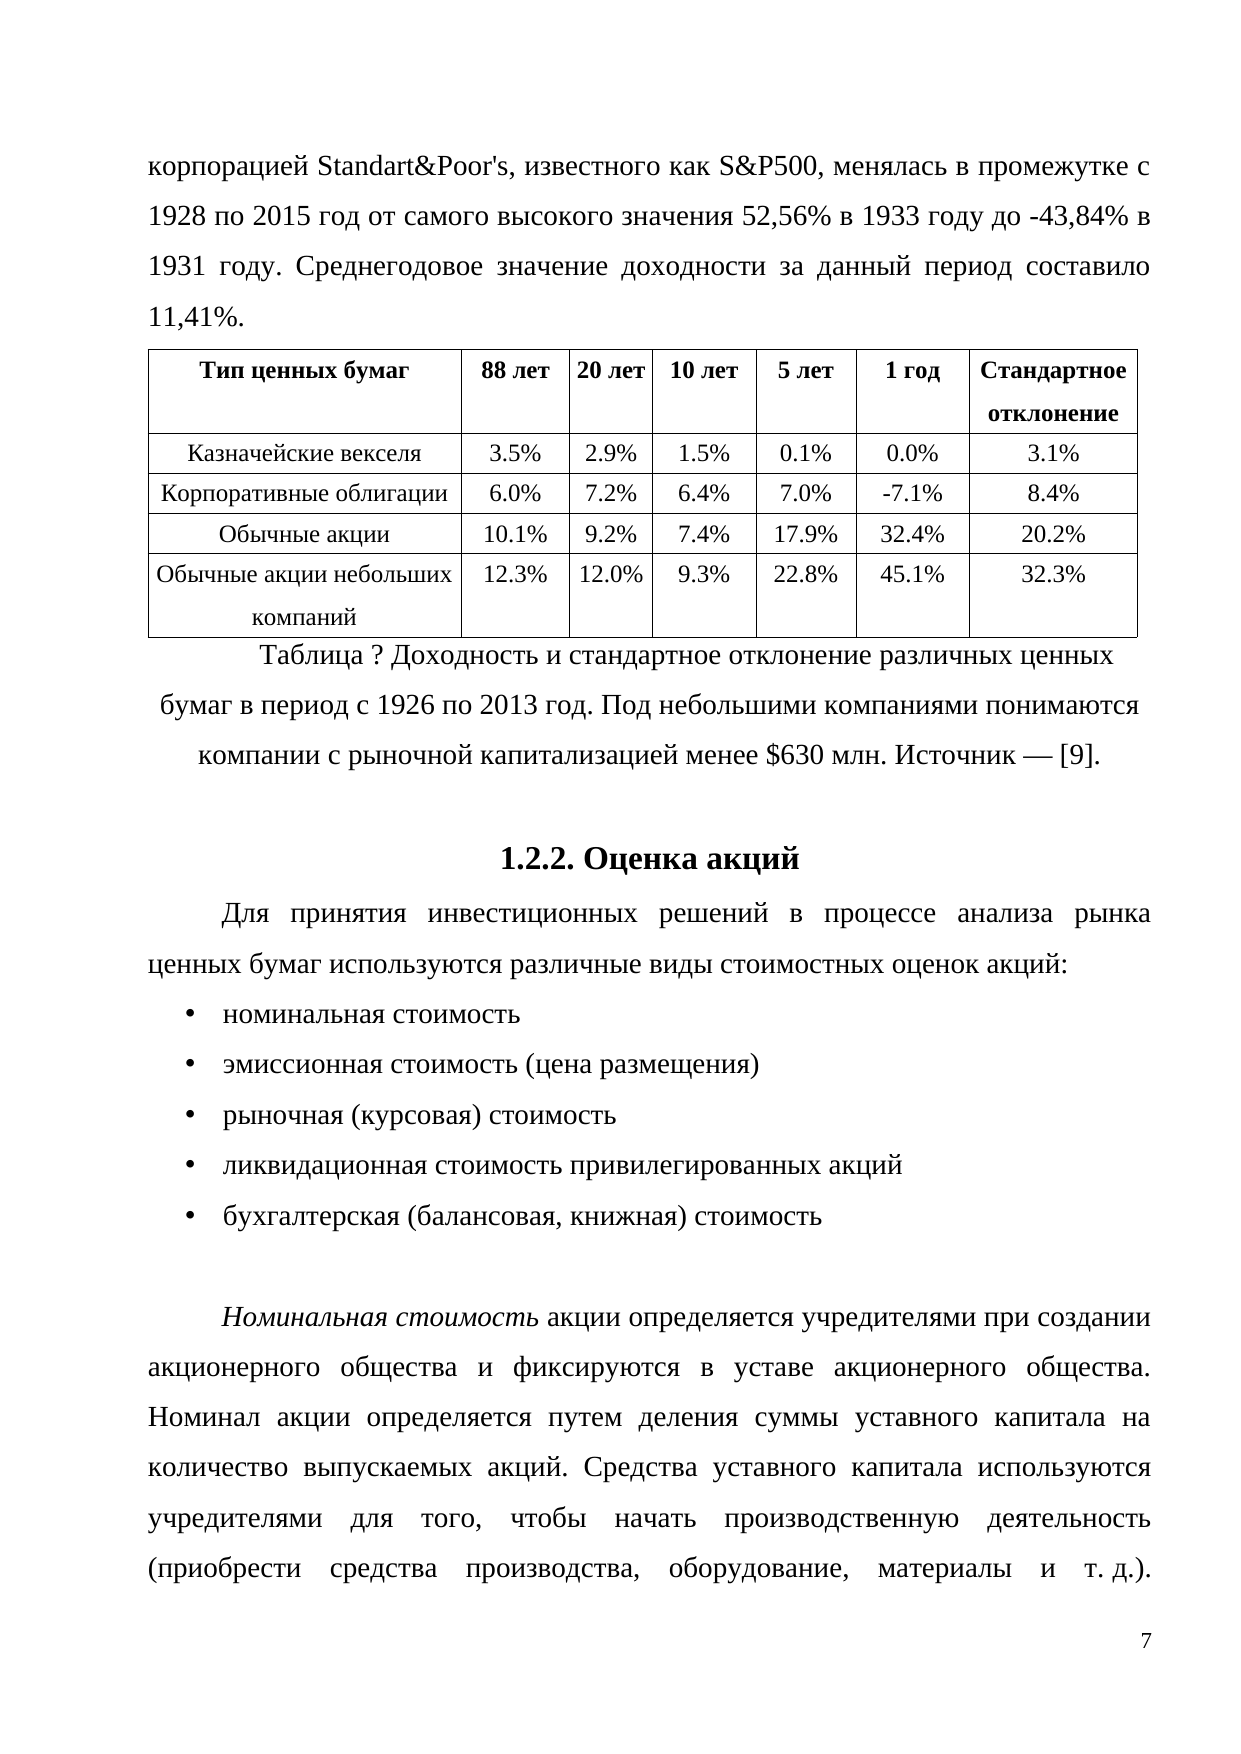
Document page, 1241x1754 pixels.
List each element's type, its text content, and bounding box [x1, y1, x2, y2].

table_cell 7.2% [570, 474, 652, 513]
table_cell Казначейские векселя [149, 434, 461, 473]
table_cell 10.1% [462, 514, 569, 553]
table_cell -7.1% [857, 474, 969, 513]
table_cell 9.3% [653, 554, 756, 637]
table_cell Обычные акции небольших компаний [149, 554, 461, 637]
table_cell 32.4% [857, 514, 969, 553]
table_cell Корпоративные облигации [149, 474, 461, 513]
table_cell 12.3% [462, 554, 569, 637]
list ликвидационная стоимость привилегированных акций [185, 1147, 1152, 1181]
table_header 20 лет [570, 350, 652, 432]
table_cell 7.4% [653, 514, 756, 553]
table_cell 3.1% [970, 434, 1137, 473]
list бухгалтерская (балансовая, книжная) стоимость [185, 1198, 1152, 1232]
table_cell 1.5% [653, 434, 756, 473]
list номинальная стоимость [185, 996, 1152, 1030]
table_cell 9.2% [570, 514, 652, 553]
table_cell 6.4% [653, 474, 756, 513]
text корпорацией Standart&Poor's, известного как S&P500, менялась в промежутке с 1928 по 2015 год от самого высокого значения 52,56% в 1933 году до -43,84% в 1931 году. Среднегодовое значение доходности за данный период составило 11,41%. [148, 148, 1152, 332]
list рыночная (курсовая) стоимость [185, 1097, 1152, 1131]
table_header 88 лет [462, 350, 569, 432]
table_header Стандартное отклонение [970, 350, 1137, 432]
subtitle 1.2.2. Оценка акций [148, 838, 1152, 876]
text Номинальная стоимость акции определяется учредителями при создании акционерного общества и фиксируются в уставе акционерного общества. Номинал акции определяется путем деления суммы уставного капитала на количество выпускаемых акций. Средства уставного капитала используются учредителями для того, чтобы начать производственную деятельность (приобрести средства производства, оборудование, материалы и т. д.). [148, 1299, 1152, 1584]
table_cell 12.0% [570, 554, 652, 637]
table_cell 17.9% [757, 514, 856, 553]
table_header 10 лет [653, 350, 756, 432]
table_cell Обычные акции [149, 514, 461, 553]
table_cell 0.0% [857, 434, 969, 473]
list эмиссионная стоимость (цена размещения) [185, 1047, 1152, 1080]
text Для принятия инвестиционных решений в процессе анализа рынка ценных бумаг используются различные виды стоимостных оценок акций: [148, 896, 1152, 979]
table_header Тип ценных бумаг [149, 350, 461, 432]
table_header 1 год [857, 350, 969, 432]
table_cell 6.0% [462, 474, 569, 513]
table_cell 22.8% [757, 554, 856, 637]
table_cell 8.4% [970, 474, 1137, 513]
table_cell 20.2% [970, 514, 1137, 553]
text Таблица ? Доходность и стандартное отклонение различных ценных бумаг в период с 1926 по 2013 год. Под небольшими компаниями понимаются компании с рыночной капитализацией менее $630 млн. Источник — [9]. [148, 637, 1152, 771]
table_cell 32.3% [970, 554, 1137, 637]
table_cell 2.9% [570, 434, 652, 473]
table_cell 45.1% [857, 554, 969, 637]
table_cell 3.5% [462, 434, 569, 473]
table_cell 7.0% [757, 474, 856, 513]
table_header 5 лет [757, 350, 856, 432]
table_cell 0.1% [757, 434, 856, 473]
